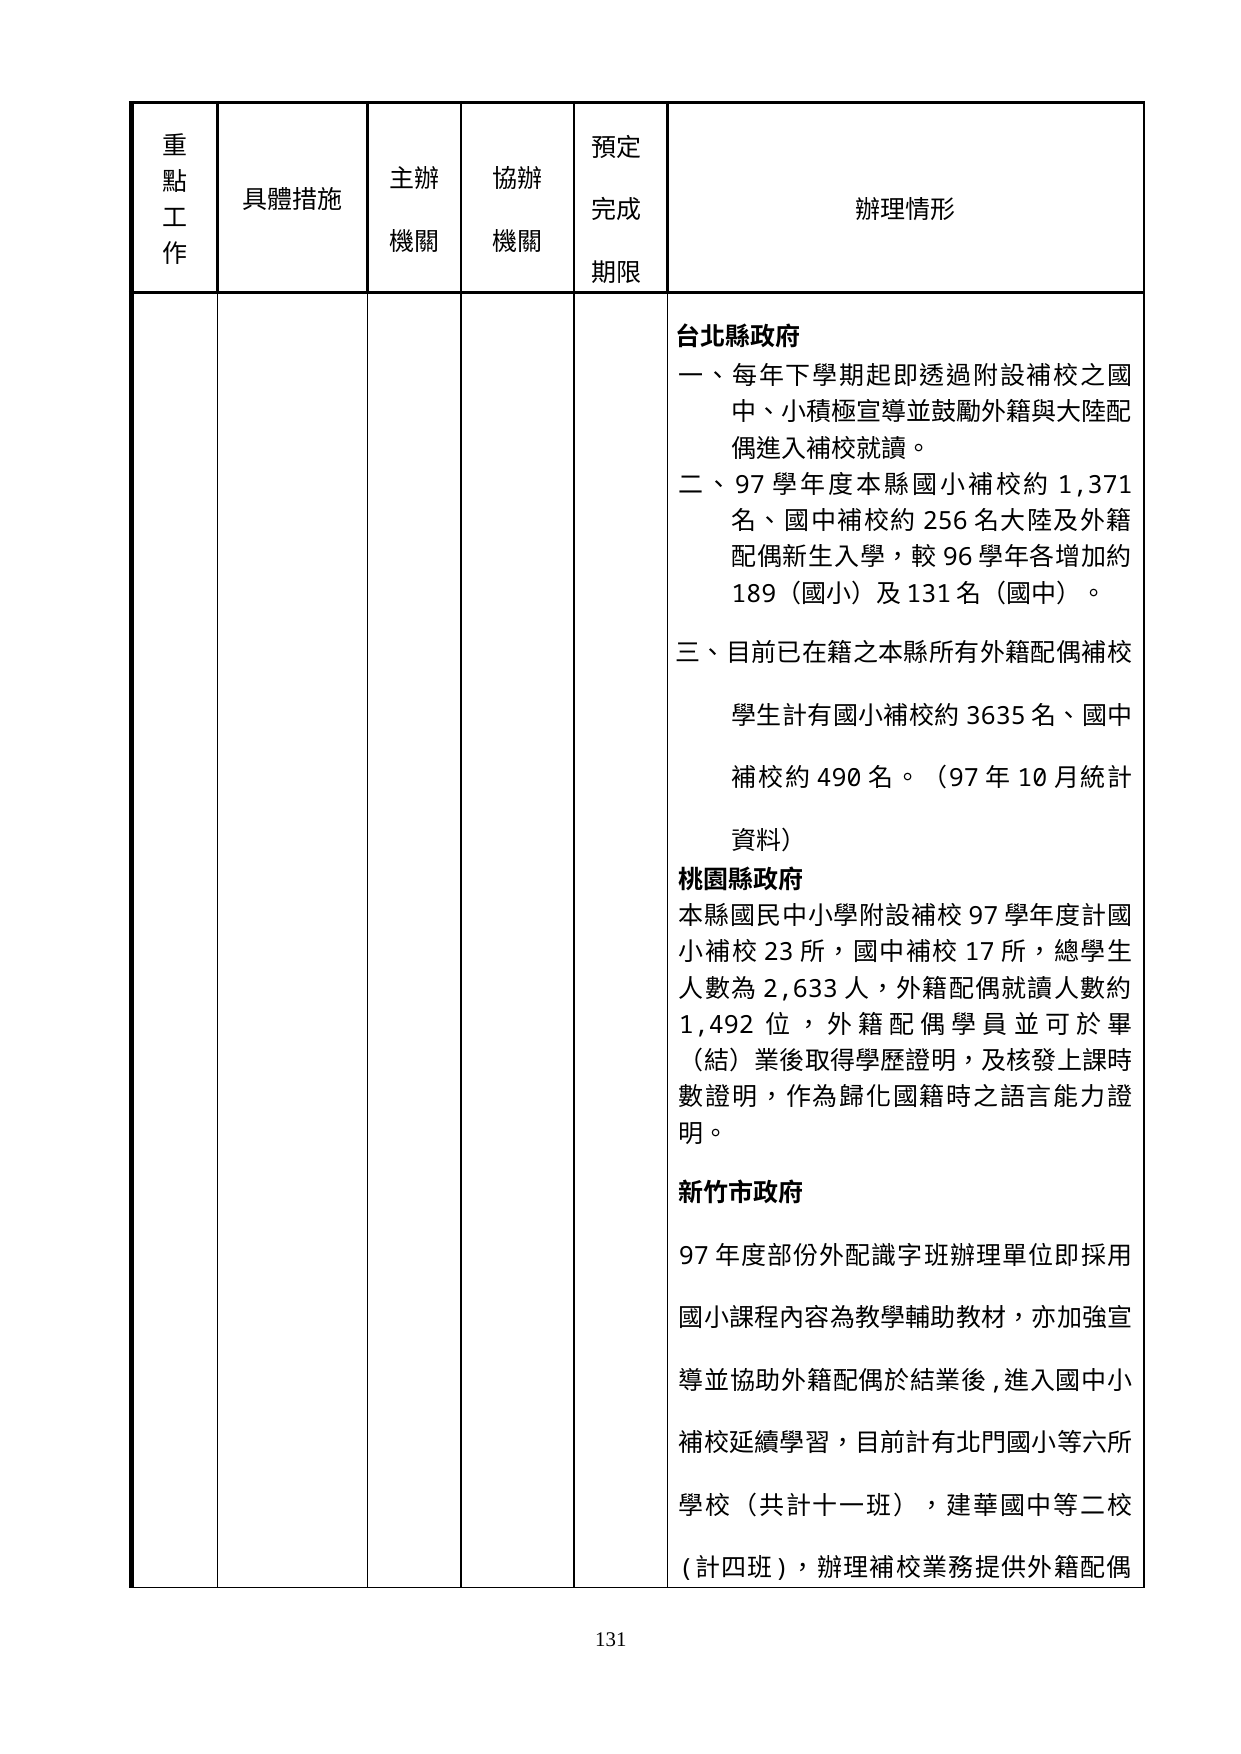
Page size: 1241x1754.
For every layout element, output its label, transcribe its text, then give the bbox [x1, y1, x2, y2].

table_cell [575, 294, 667, 1587]
table_header 協辦 機關 [462, 104, 573, 291]
table_cell [368, 294, 460, 1587]
table_header 預定完成期限 [575, 104, 666, 291]
table_cell [462, 294, 573, 1587]
table_header 辦理情形 [669, 104, 1143, 291]
table_header 具體措施 [219, 104, 366, 291]
table_cell 台北縣政府 一、每年下學期起即透過附設補校之國中、小積極宣導並鼓勵外籍與大陸配偶進入補校就讀。 二、97學年度本縣國小補校約1,371名、國中補校約256名大陸及外籍配偶新生入學，較96學年各增加約189（國小）及131名（國中）。 三、目前已在籍之本縣所有外籍配偶補校學生計有國小補校約3635名、國中補校約490名。（97年10月統計資料） 桃園縣政府 本縣國民中小學附設補校97學年度計國小補校23所，國中補校17所，總學生人數為2,633人，外籍配偶就讀人數約1,492位，外籍配偶學員並可於畢（結）業後取得學歷證明，及核發上課時數證明，作為歸化國籍時之語言能力證明。 新竹市政府 97年度部份外配識字班辦理單位即採用國小課程內容為教學輔助教材，亦加強宣導並協助外籍配偶於結業後,進入國中小補校延續學習，目前計有北門國小等六所學校（共計十一班），建華國中等二校(計四班)，辦理補校業務提供外籍配偶 [668, 294, 1143, 1587]
table_header 重點工作 [134, 104, 216, 291]
table_cell [134, 294, 217, 1587]
table_header 主辦 機關 [369, 104, 460, 291]
table_cell [218, 294, 367, 1587]
